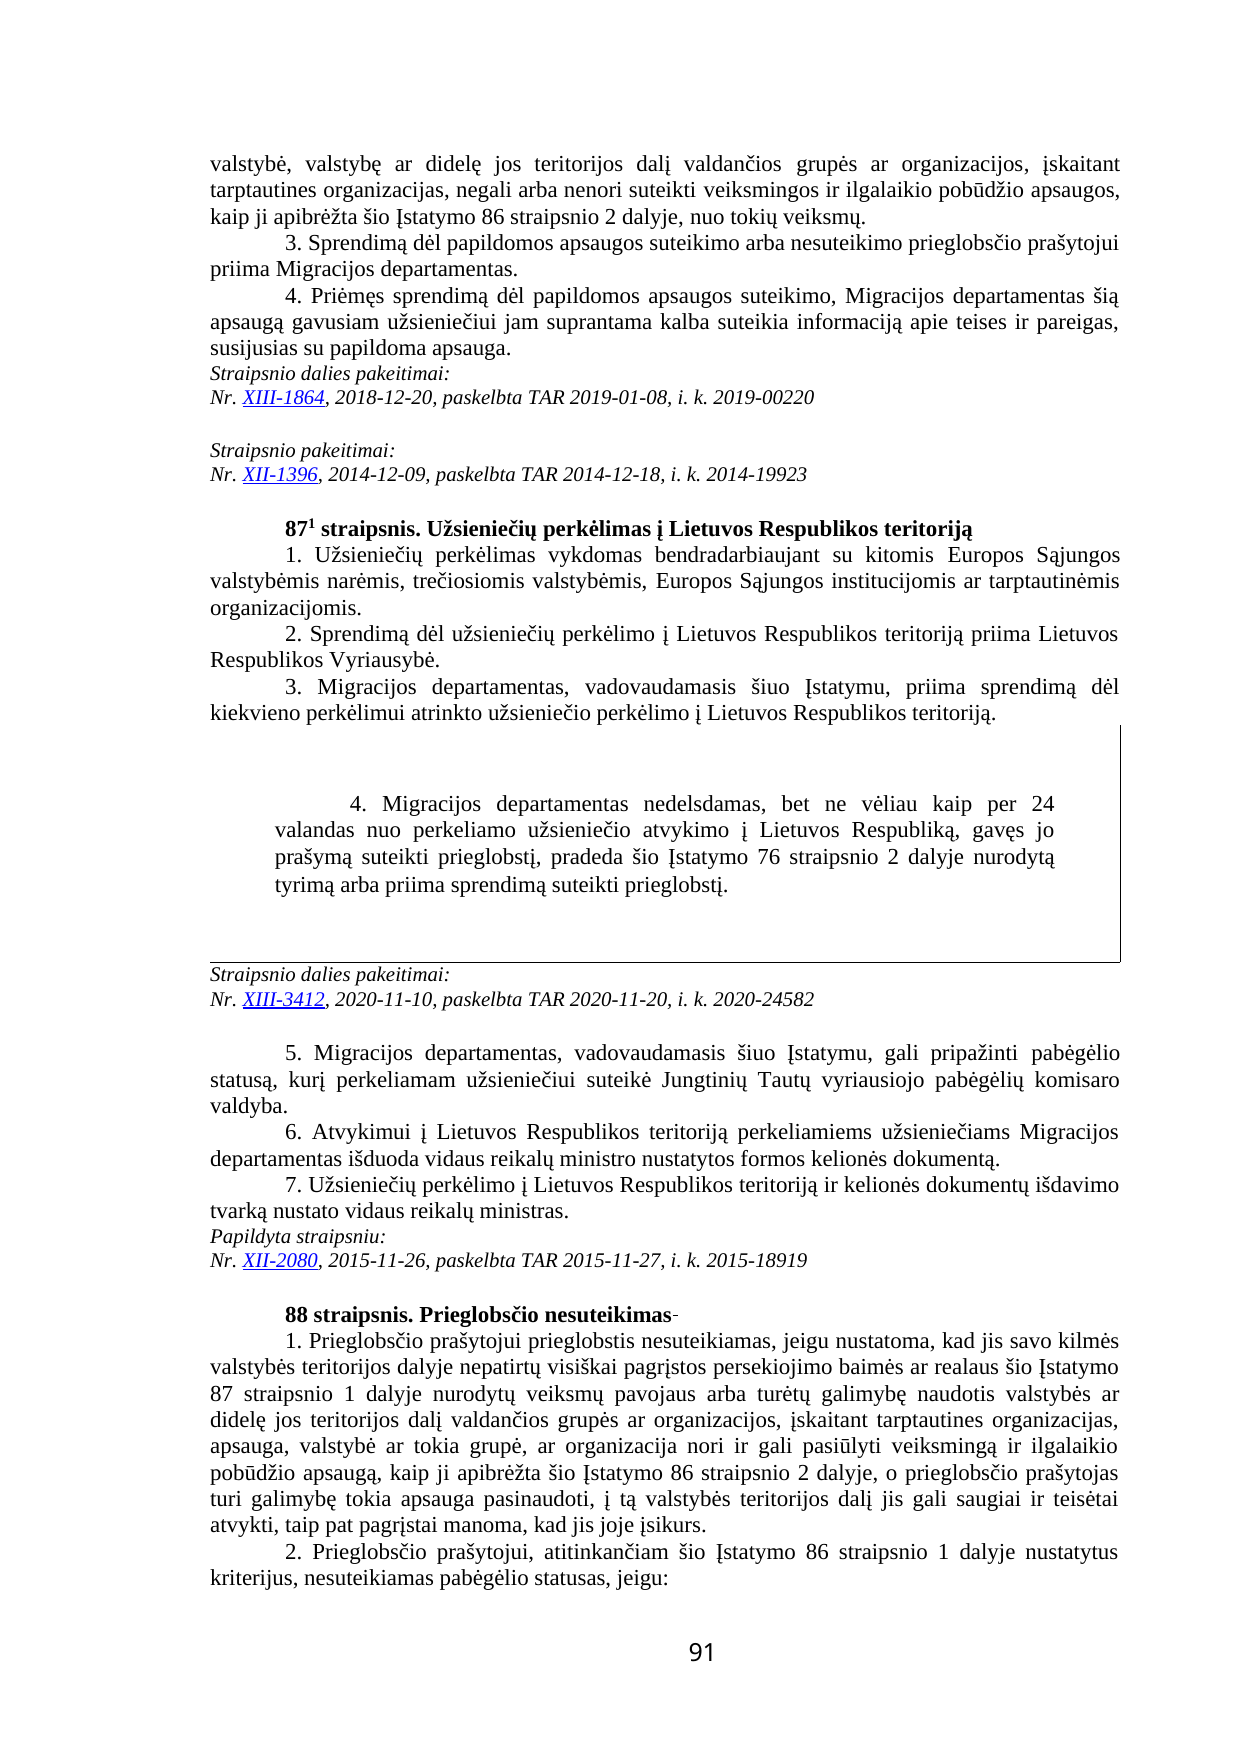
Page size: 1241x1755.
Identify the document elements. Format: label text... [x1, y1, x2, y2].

text 2. Sprendimą dėl užsieniečių perkėlimo į Lietuvos Respublikos teritoriją priima Lietuvos Respublikos Vyriausybė. [210, 620, 1120, 673]
text Papildyta straipsniu: [210, 1224, 1120, 1248]
text Nr. XII-1396, 2014-12-09, paskelbta TAR 2014-12-18, i. k. 2014-19923 [210, 462, 1120, 486]
text 88 straipsnis. Prieglobsčio nesuteikimas [210, 1301, 1120, 1327]
text 7. Užsieniečių perkėlimo į Lietuvos Respublikos teritoriją ir kelionės dokumentų išdavimo tvarką nustato vidaus reikalų ministras. [210, 1171, 1120, 1224]
text 2. Prieglobsčio prašytojui, atitinkančiam šio Įstatymo 86 straipsnio 1 dalyje nustatytus kriterijus, nesuteikiamas pabėgėlio statusas, jeigu: [210, 1538, 1120, 1591]
text 1. Užsieniečių perkėlimas vykdomas bendradarbiaujant su kitomis Europos Sąjungos valstybėmis narėmis, trečiosiomis valstybėmis, Europos Sąjungos institucijomis ar tarptautinėmis organizacijomis. [210, 541, 1120, 620]
text 5. Migracijos departamentas, vadovaudamasis šiuo Įstatymu, gali pripažinti pabėgėlio statusą, kurį perkeliamam užsieniečiui suteikė Jungtinių Tautų vyriausiojo pabėgėlių komisaro valdyba. [210, 1039, 1120, 1118]
text 6. Atvykimui į Lietuvos Respublikos teritoriją perkeliamiems užsieniečiams Migracijos departamentas išduoda vidaus reikalų ministro nustatytos formos kelionės dokumentą. [210, 1118, 1120, 1171]
text 3. Migracijos departamentas, vadovaudamasis šiuo Įstatymu, priima sprendimą dėl kiekvieno perkėlimui atrinkto užsieniečio perkėlimo į Lietuvos Respublikos teritoriją. [210, 673, 1120, 725]
text 1. Prieglobsčio prašytojui prieglobstis nesuteikiamas, jeigu nustatoma, kad jis savo kilmės valstybės teritorijos dalyje nepatirtų visiškai pagrįstos persekiojimo baimės ar realaus šio Įstatymo 87 straipsnio 1 dalyje nurodytų veiksmų pavojaus arba turėtų galimybę naudotis valstybės ar didelę jos teritorijos dalį valdančios grupės ar organizacijos, įskaitant tarptautines organizacijas, apsauga, valstybė ar tokia grupė, ar organizacija nori ir gali pasiūlyti veiksmingą ir ilgalaikio pobūdžio apsaugą, kaip ji apibrėžta šio Įstatymo 86 straipsnio 2 dalyje, o prieglobsčio prašytojas turi galimybę tokia apsauga pasinaudoti, į tą valstybės teritorijos dalį jis gali saugiai ir teisėtai atvykti, taip pat pagrįstai manoma, kad jis joje įsikurs. [210, 1327, 1120, 1538]
text 4. Priėmęs sprendimą dėl papildomos apsaugos suteikimo, Migracijos departamentas šią apsaugą gavusiam užsieniečiui jam suprantama kalba suteikia informaciją apie teises ir pareigas, susijusias su papildoma apsauga. [210, 282, 1120, 361]
text Nr. XIII-1864, 2018-12-20, paskelbta TAR 2019-01-08, i. k. 2019-00220 [210, 385, 1120, 409]
text Straipsnio dalies pakeitimai: [210, 361, 1120, 385]
text Nr. XIII-3412, 2020-11-10, paskelbta TAR 2020-11-20, i. k. 2020-24582 [210, 986, 1120, 1011]
text 4. Migracijos departamentas nedelsdamas, bet ne vėliau kaip per 24 valandas nuo perkeliamo užsieniečio atvykimo į Lietuvos Respubliką, gavęs jo prašymą suteikti prieglobstį, pradeda šio Įstatymo 76 straipsnio 2 dalyje nurodytą tyrimą arba priima sprendimą suteikti prieglobstį. [210, 725, 1120, 962]
text Straipsnio dalies pakeitimai: [210, 962, 1120, 986]
text 3. Sprendimą dėl papildomos apsaugos suteikimo arba nesuteikimo prieglobsčio prašytojui priima Migracijos departamentas. [210, 229, 1120, 282]
text Straipsnio pakeitimai: [210, 438, 1120, 462]
text valstybė, valstybę ar didelę jos teritorijos dalį valdančios grupės ar organizacijos, įskaitant tarptautines organizacijas, negali arba nenori suteikti veiksmingos ir ilgalaikio pobūdžio apsaugos, kaip ji apibrėžta šio Įstatymo 86 straipsnio 2 dalyje, nuo tokių veiksmų. [210, 150, 1120, 229]
text 871 straipsnis. Užsieniečių perkėlimas į Lietuvos Respublikos teritoriją [210, 514, 1120, 541]
text Nr. XII-2080, 2015-11-26, paskelbta TAR 2015-11-27, i. k. 2015-18919 [210, 1248, 1120, 1272]
